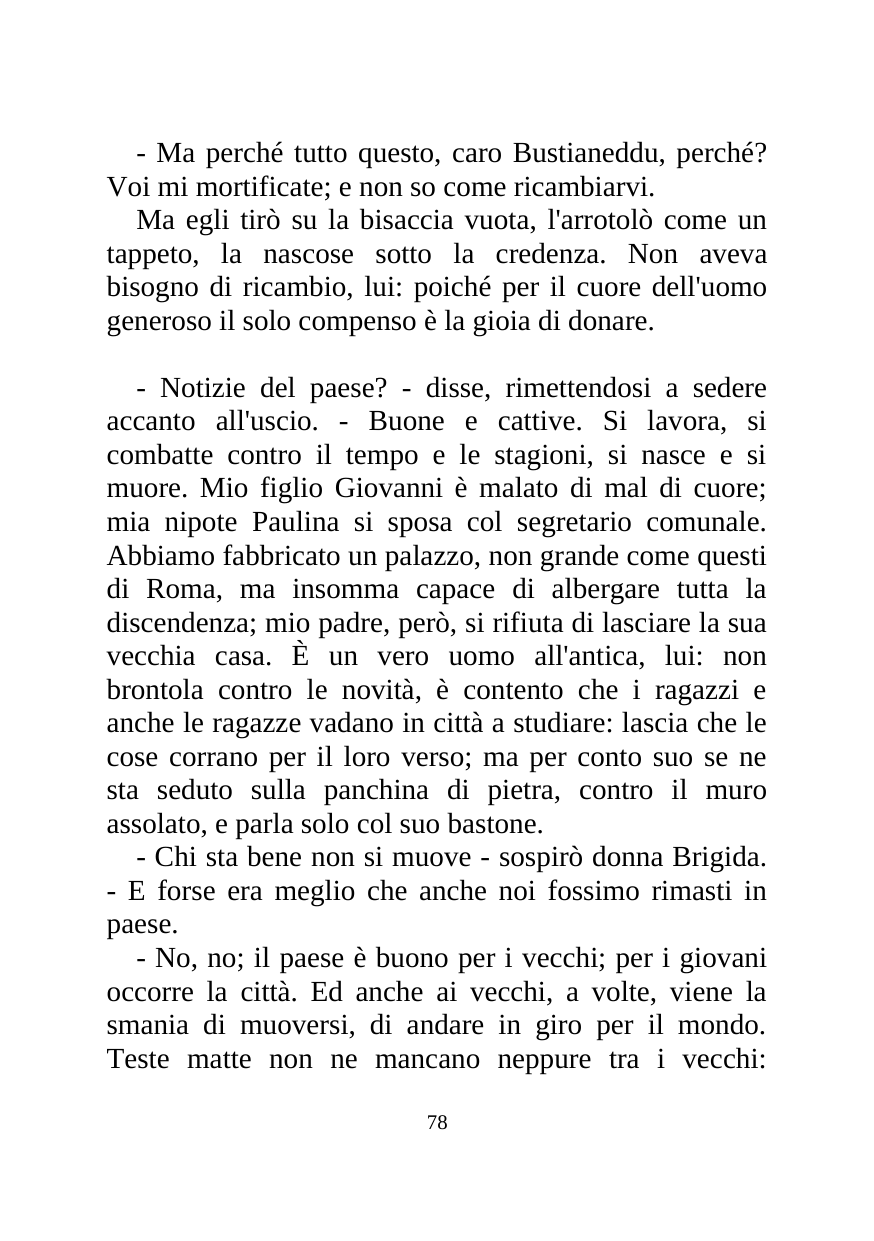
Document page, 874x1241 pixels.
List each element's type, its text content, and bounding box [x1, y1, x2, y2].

text - No, no; il paese è buono per i vecchi; per i giovani occorre la città. Ed anche ai vecchi, a volte, viene la smania di muoversi, di andare in giro per il mondo. Teste matte non ne mancano neppure tra i vecchi: [106, 940, 768, 1074]
text - Chi sta bene non si muove - sospirò donna Brigida. - E forse era meglio che anche noi fossimo rimasti in paese. [106, 839, 768, 940]
text - Ma perché tutto questo, caro Bustianeddu, perché? Voi mi mortificate; e non so come ricambiarvi. [106, 135, 768, 202]
text Ma egli tirò su la bisaccia vuota, l'arrotolò come un tappeto, la nascose sotto la credenza. Non aveva bisogno di ricambio, lui: poiché per il cuore dell'uomo generoso il solo compenso è la gioia di donare. [106, 202, 768, 336]
text - Notizie del paese? - disse, rimettendosi a sedere accanto all'uscio. - Buone e cattive. Si lavora, si combatte contro il tempo e le stagioni, si nasce e si muore. Mio figlio Giovanni è malato di mal di cuore; mia nipote Paulina si sposa col segretario comunale. Abbiamo fabbricato un palazzo, non grande come questi di Roma, ma insomma capace di albergare tutta la discendenza; mio padre, però, si rifiuta di lasciare la sua vecchia casa. È un vero uomo all'antica, lui: non brontola contro le novità, è contento che i ragazzi e anche le ragazze vadano in città a studiare: lascia che le cose corrano per il loro verso; ma per conto suo se ne sta seduto sulla panchina di pietra, contro il muro assolato, e parla solo col suo bastone. [106, 370, 768, 839]
